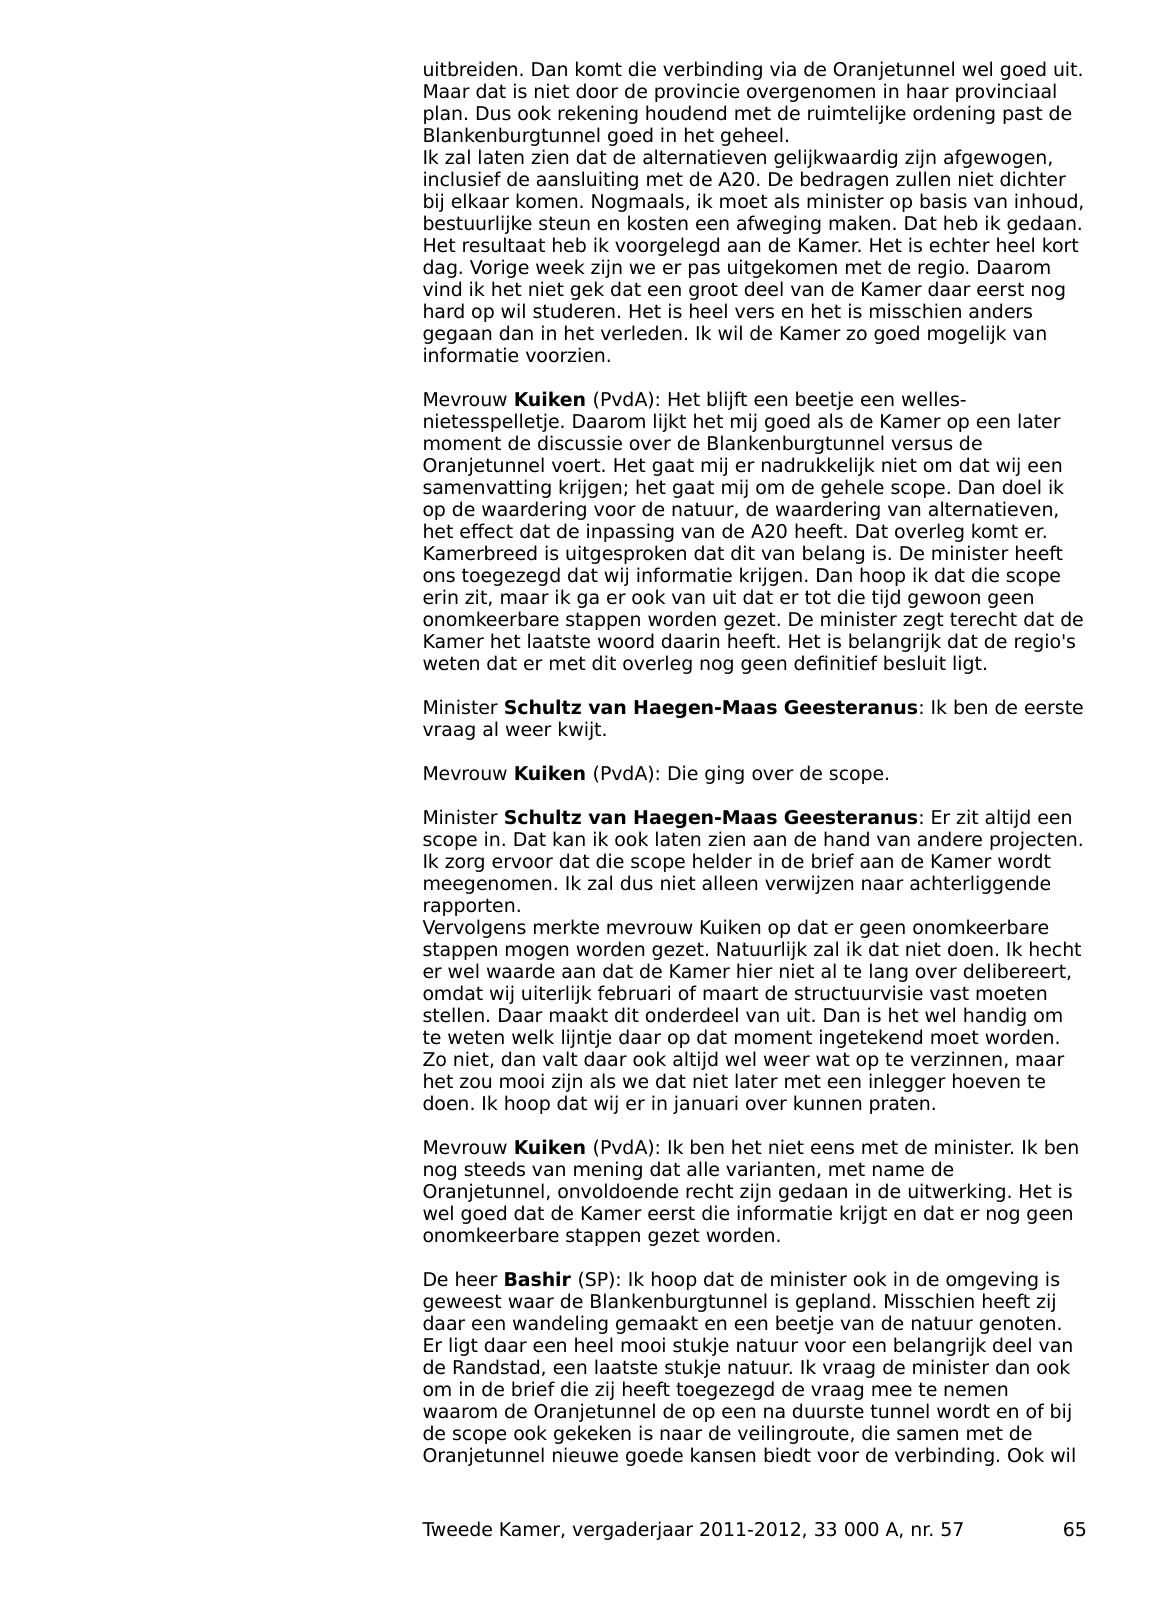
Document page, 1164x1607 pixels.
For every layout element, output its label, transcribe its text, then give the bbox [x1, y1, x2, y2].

text Mevrouw Kuiken (PvdA): Die ging over de scope. [422, 763, 1087, 785]
text uitbreiden. Dan komt die verbinding via de Oranjetunnel wel goed uit. Maar dat is niet door de provincie overgenomen in haar provinciaal plan. Dus ook rekening houdend met de ruimtelijke ordening past de Blankenburgtunnel goed in het geheel. [422, 59, 1087, 147]
text Mevrouw Kuiken (PvdA): Ik ben het niet eens met de minister. Ik ben nog steeds van mening dat alle varianten, met name de Oranjetunnel, onvoldoende recht zijn gedaan in de uitwerking. Het is wel goed dat de Kamer eerst die informatie krijgt en dat er nog geen onomkeerbare stappen gezet worden. [422, 1137, 1087, 1247]
text Mevrouw Kuiken (PvdA): Het blijft een beetje een welles-nietesspelletje. Daarom lijkt het mij goed als de Kamer op een later moment de discussie over de Blankenburgtunnel versus de Oranjetunnel voert. Het gaat mij er nadrukkelijk niet om dat wij een samenvatting krijgen; het gaat mij om de gehele scope. Dan doel ik op de waardering voor de natuur, de waardering van alternatieven, het effect dat de inpassing van de A20 heeft. Dat overleg komt er. Kamerbreed is uitgesproken dat dit van belang is. De minister heeft ons toegezegd dat wij informatie krijgen. Dan hoop ik dat die scope erin zit, maar ik ga er ook van uit dat er tot die tijd gewoon geen onomkeerbare stappen worden gezet. De minister zegt terecht dat de Kamer het laatste woord daarin heeft. Het is belangrijk dat de regio's weten dat er met dit overleg nog geen definitief besluit ligt. [422, 389, 1087, 675]
text Minister Schultz van Haegen-Maas Geesteranus: Er zit altijd een scope in. Dat kan ik ook laten zien aan de hand van andere projecten. Ik zorg ervoor dat die scope helder in de brief aan de Kamer wordt meegenomen. Ik zal dus niet alleen verwijzen naar achterliggende rapporten. [422, 807, 1087, 917]
text Vervolgens merkte mevrouw Kuiken op dat er geen onomkeerbare stappen mogen worden gezet. Natuurlijk zal ik dat niet doen. Ik hecht er wel waarde aan dat de Kamer hier niet al te lang over delibereert, omdat wij uiterlijk februari of maart de structuurvisie vast moeten stellen. Daar maakt dit onderdeel van uit. Dan is het wel handig om te weten welk lijntje daar op dat moment ingetekend moet worden. Zo niet, dan valt daar ook altijd wel weer wat op te verzinnen, maar het zou mooi zijn als we dat niet later met een inlegger hoeven te doen. Ik hoop dat wij er in januari over kunnen praten. [422, 917, 1087, 1115]
text De heer Bashir (SP): Ik hoop dat de minister ook in de omgeving is geweest waar de Blankenburgtunnel is gepland. Misschien heeft zij daar een wandeling gemaakt en een beetje van de natuur genoten. Er ligt daar een heel mooi stukje natuur voor een belangrijk deel van de Randstad, een laatste stukje natuur. Ik vraag de minister dan ook om in de brief die zij heeft toegezegd de vraag mee te nemen waarom de Oranjetunnel de op een na duurste tunnel wordt en of bij de scope ook gekeken is naar de veilingroute, die samen met de Oranjetunnel nieuwe goede kansen biedt voor de verbinding. Ook wil [422, 1269, 1087, 1467]
text Minister Schultz van Haegen-Maas Geesteranus: Ik ben de eerste vraag al weer kwijt. [422, 697, 1087, 741]
text Ik zal laten zien dat de alternatieven gelijkwaardig zijn afgewogen, inclusief de aansluiting met de A20. De bedragen zullen niet dichter bij elkaar komen. Nogmaals, ik moet als minister op basis van inhoud, bestuurlijke steun en kosten een afweging maken. Dat heb ik gedaan. Het resultaat heb ik voorgelegd aan de Kamer. Het is echter heel kort dag. Vorige week zijn we er pas uitgekomen met de regio. Daarom vind ik het niet gek dat een groot deel van de Kamer daar eerst nog hard op wil studeren. Het is heel vers en het is misschien anders gegaan dan in het verleden. Ik wil de Kamer zo goed mogelijk van informatie voorzien. [422, 147, 1087, 367]
